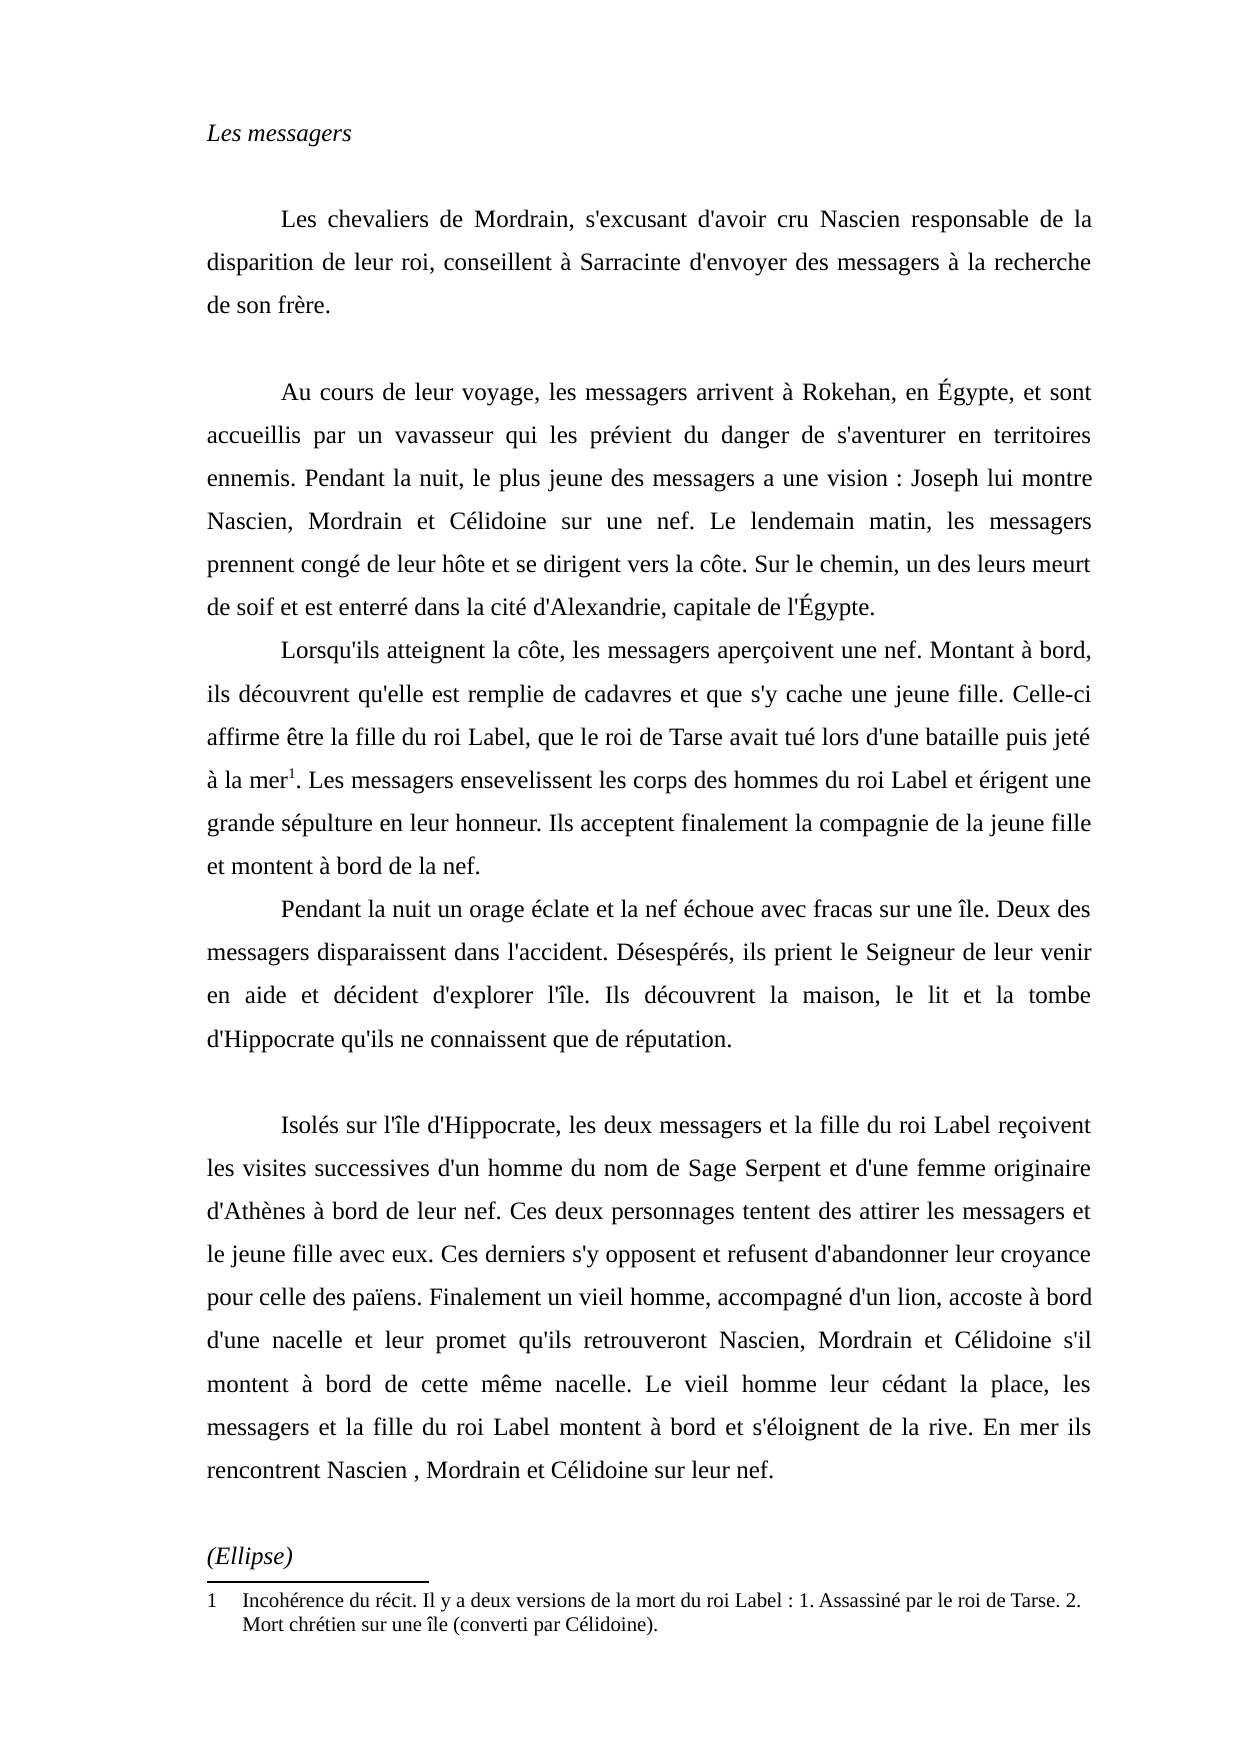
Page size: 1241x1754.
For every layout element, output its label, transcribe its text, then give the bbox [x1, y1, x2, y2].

text Les messagers [207, 118, 1093, 147]
text Lorsqu'ils atteignent la côte, les messagers aperçoivent une nef. Montant à bord, ils découvrent qu'elle est remplie de cadavres et que s'y cache une jeune fille. Celle-ci affirme être la fille du roi Label, que le roi de Tarse avait tué lors d'une bataille puis jeté à la mer. Les messagers ensevelissent les corps des hommes du roi Label et érigent une grande sépulture en leur honneur. Ils acceptent finalement la compagnie de la jeune fille et montent à bord de la nef. [207, 636, 1093, 880]
text (Ellipse) [207, 1541, 1093, 1570]
text Isolés sur l'île d'Hippocrate, les deux messagers et la fille du roi Label reçoivent les visites successives d'un homme du nom de Sage Serpent et d'une femme originaire d'Athènes à bord de leur nef. Ces deux personnages tentent des attirer les messagers et le jeune fille avec eux. Ces derniers s'y opposent et refusent d'abandonner leur croyance pour celle des païens. Finalement un vieil homme, accompagné d'un lion, accoste à bord d'une nacelle et leur promet qu'ils retrouveront Nascien, Mordrain et Célidoine s'il montent à bord de cette même nacelle. Le vieil homme leur cédant la place, les messagers et la fille du roi Label montent à bord et s'éloignent de la rive. En mer ils rencontrent Nascien , Mordrain et Célidoine sur leur nef. [207, 1110, 1093, 1484]
text Au cours de leur voyage, les messagers arrivent à Rokehan, en Égypte, et sont accueillis par un vavasseur qui les prévient du danger de s'aventurer en territoires ennemis. Pendant la nuit, le plus jeune des messagers a une vision : Joseph lui montre Nascien, Mordrain et Célidoine sur une nef. Le lendemain matin, les messagers prennent congé de leur hôte et se dirigent vers la côte. Sur le chemin, un des leurs meurt de soif et est enterré dans la cité d'Alexandrie, capitale de l'Égypte. [207, 377, 1093, 621]
text Incohérence du récit. Il y a deux versions de la mort du roi Label : 1. Assassiné par le roi de Tarse. 2. Mort chrétien sur une île (converti par Célidoine). [207, 1588, 1093, 1636]
text Pendant la nuit un orage éclate et la nef échoue avec fracas sur une île. Deux des messagers disparaissent dans l'accident. Désespérés, ils prient le Seigneur de leur venir en aide et décident d'explorer l'île. Ils découvrent la maison, le lit et la tombe d'Hippocrate qu'ils ne connaissent que de réputation. [207, 894, 1093, 1052]
text Les chevaliers de Mordrain, s'excusant d'avoir cru Nascien responsable de la disparition de leur roi, conseillent à Sarracinte d'envoyer des messagers à la recherche de son frère. [207, 204, 1093, 319]
